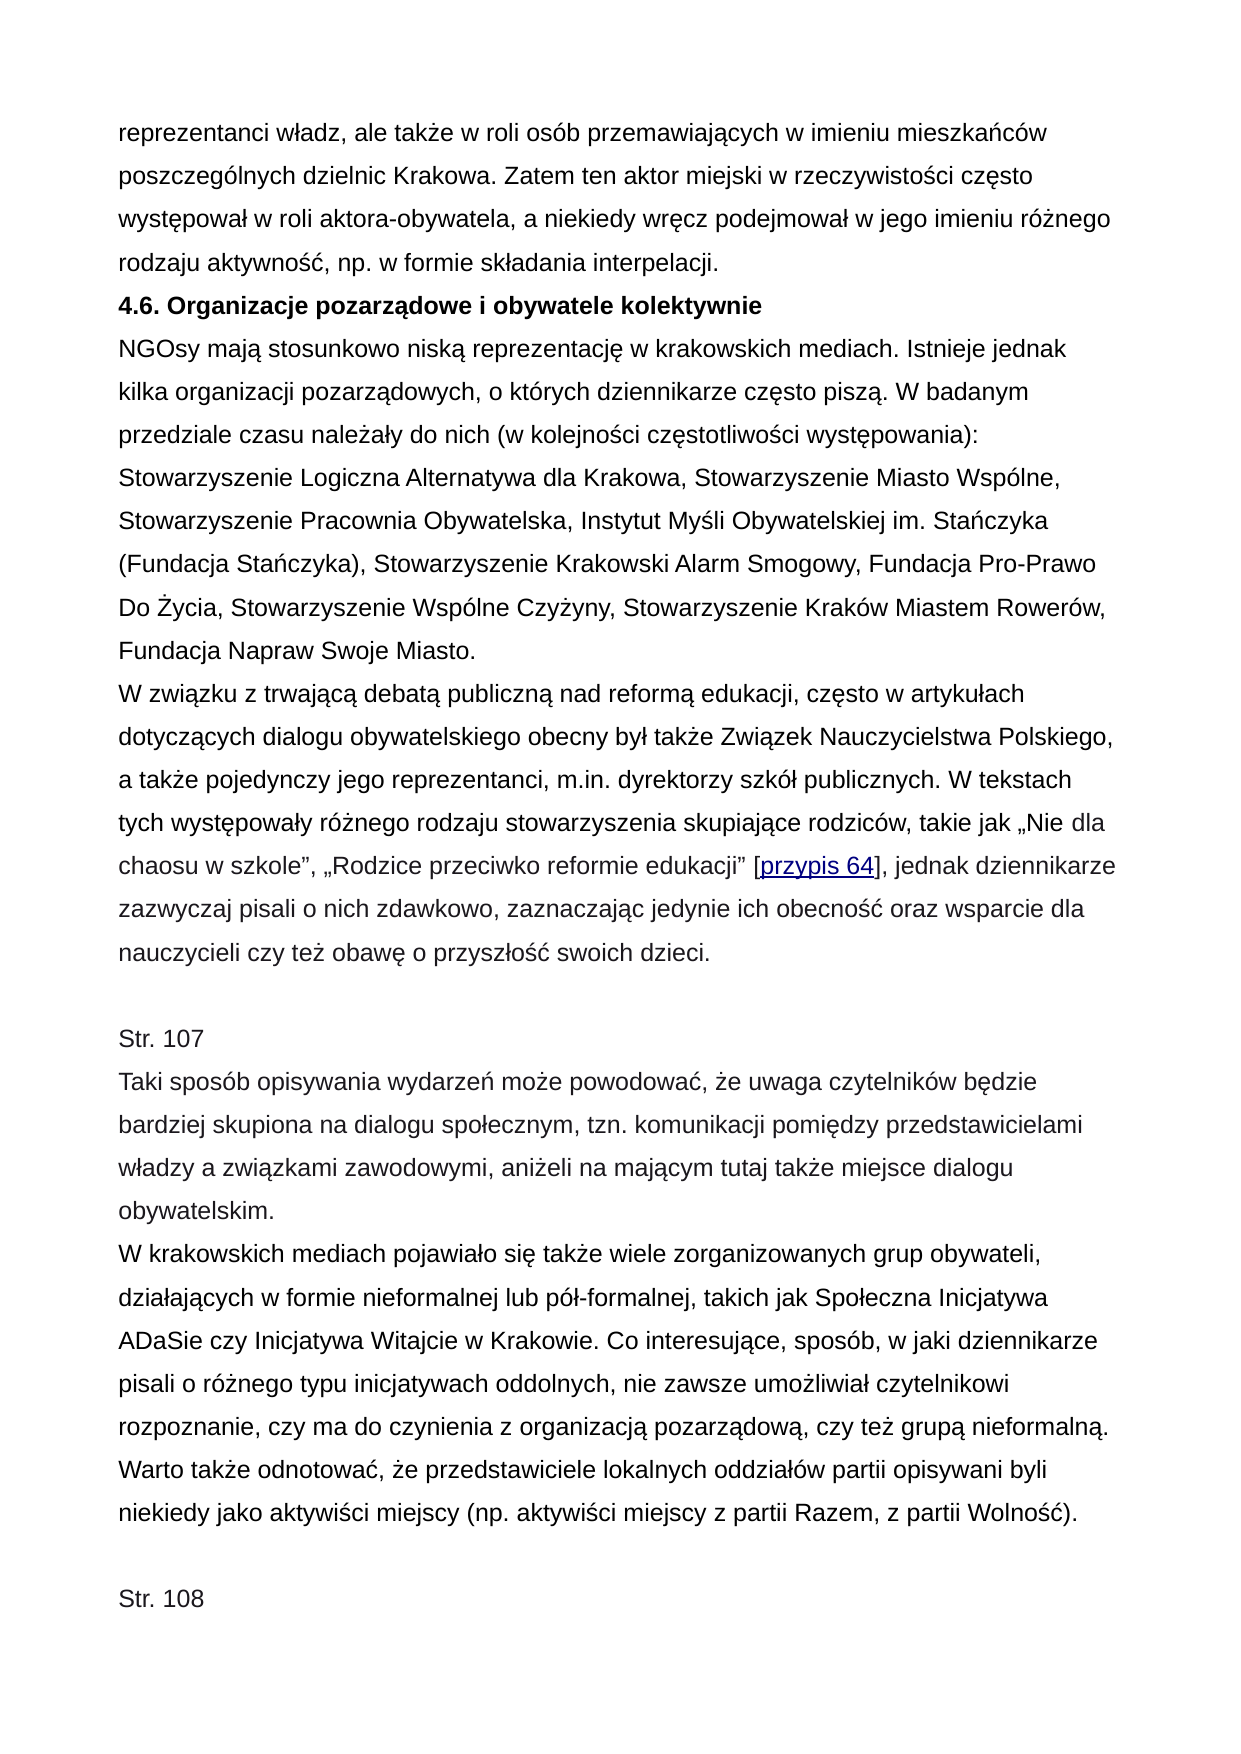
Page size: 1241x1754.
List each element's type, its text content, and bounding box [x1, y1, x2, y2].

subtitle 4.6. Organizacje pozarządowe i obywatele kolektywnie [118, 291, 1122, 319]
text W krakowskich mediach pojawiało się także wiele zorganizowanych grup obywateli, działających w formie nieformalnej lub pół-formalnej, takich jak Społeczna Inicjatywa ADaSie czy Inicjatywa Witajcie w Krakowie. Co interesujące, sposób, w jaki dziennikarze pisali o różnego typu inicjatywach oddolnych, nie zawsze umożliwiał czytelnikowi rozpoznanie, czy ma do czynienia z organizacją pozarządową, czy też grupą nieformalną. [118, 1239, 1122, 1441]
text NGOsy mają stosunkowo niską reprezentację w krakowskich mediach. Istnieje jednak kilka organizacji pozarządowych, o których dziennikarze często piszą. W badanym przedziale czasu należały do nich (w kolejności częstotliwości występowania): Stowarzyszenie Logiczna Alternatywa dla Krakowa, Stowarzyszenie Miasto Wspólne, Stowarzyszenie Pracownia Obywatelska, Instytut Myśli Obywatelskiej im. Stańczyka (Fundacja Stańczyka), Stowarzyszenie Krakowski Alarm Smogowy, Fundacja Pro-Prawo Do Życia, Stowarzyszenie Wspólne Czyżyny, Stowarzyszenie Kraków Miastem Rowerów, Fundacja Napraw Swoje Miasto. [118, 334, 1122, 664]
text Warto także odnotować, że przedstawiciele lokalnych oddziałów partii opisywani byli niekiedy jako aktywiści miejscy (np. aktywiści miejscy z partii Razem, z partii Wolność). [118, 1455, 1122, 1527]
text reprezentanci władz, ale także w roli osób przemawiających w imieniu mieszkańców poszczególnych dzielnic Krakowa. Zatem ten aktor miejski w rzeczywistości często występował w roli aktora-obywatela, a niekiedy wręcz podejmował w jego imieniu różnego rodzaju aktywność, np. w formie składania interpelacji. [118, 118, 1122, 276]
text Str. 108 [118, 1584, 1122, 1613]
text W związku z trwającą debatą publiczną nad reformą edukacji, często w artykułach dotyczących dialogu obywatelskiego obecny był także Związek Nauczycielstwa Polskiego, a także pojedynczy jego reprezentanci, m.in. dyrektorzy szkół publicznych. W tekstach tych występowały różnego rodzaju stowarzyszenia skupiające rodziców, takie jak „Nie dla chaosu w szkole”, „Rodzice przeciwko reformie edukacji” [przypis 64], jednak dziennikarze zazwyczaj pisali o nich zdawkowo, zaznaczając jedynie ich obecność oraz wsparcie dla nauczycieli czy też obawę o przyszłość swoich dzieci. [118, 679, 1122, 966]
text Taki sposób opisywania wydarzeń może powodować, że uwaga czytelników będzie bardziej skupiona na dialogu społecznym, tzn. komunikacji pomiędzy przedstawicielami władzy a związkami zawodowymi, aniżeli na mającym tutaj także miejsce dialogu obywatelskim. [118, 1067, 1122, 1225]
text Str. 107 [118, 1024, 1122, 1052]
